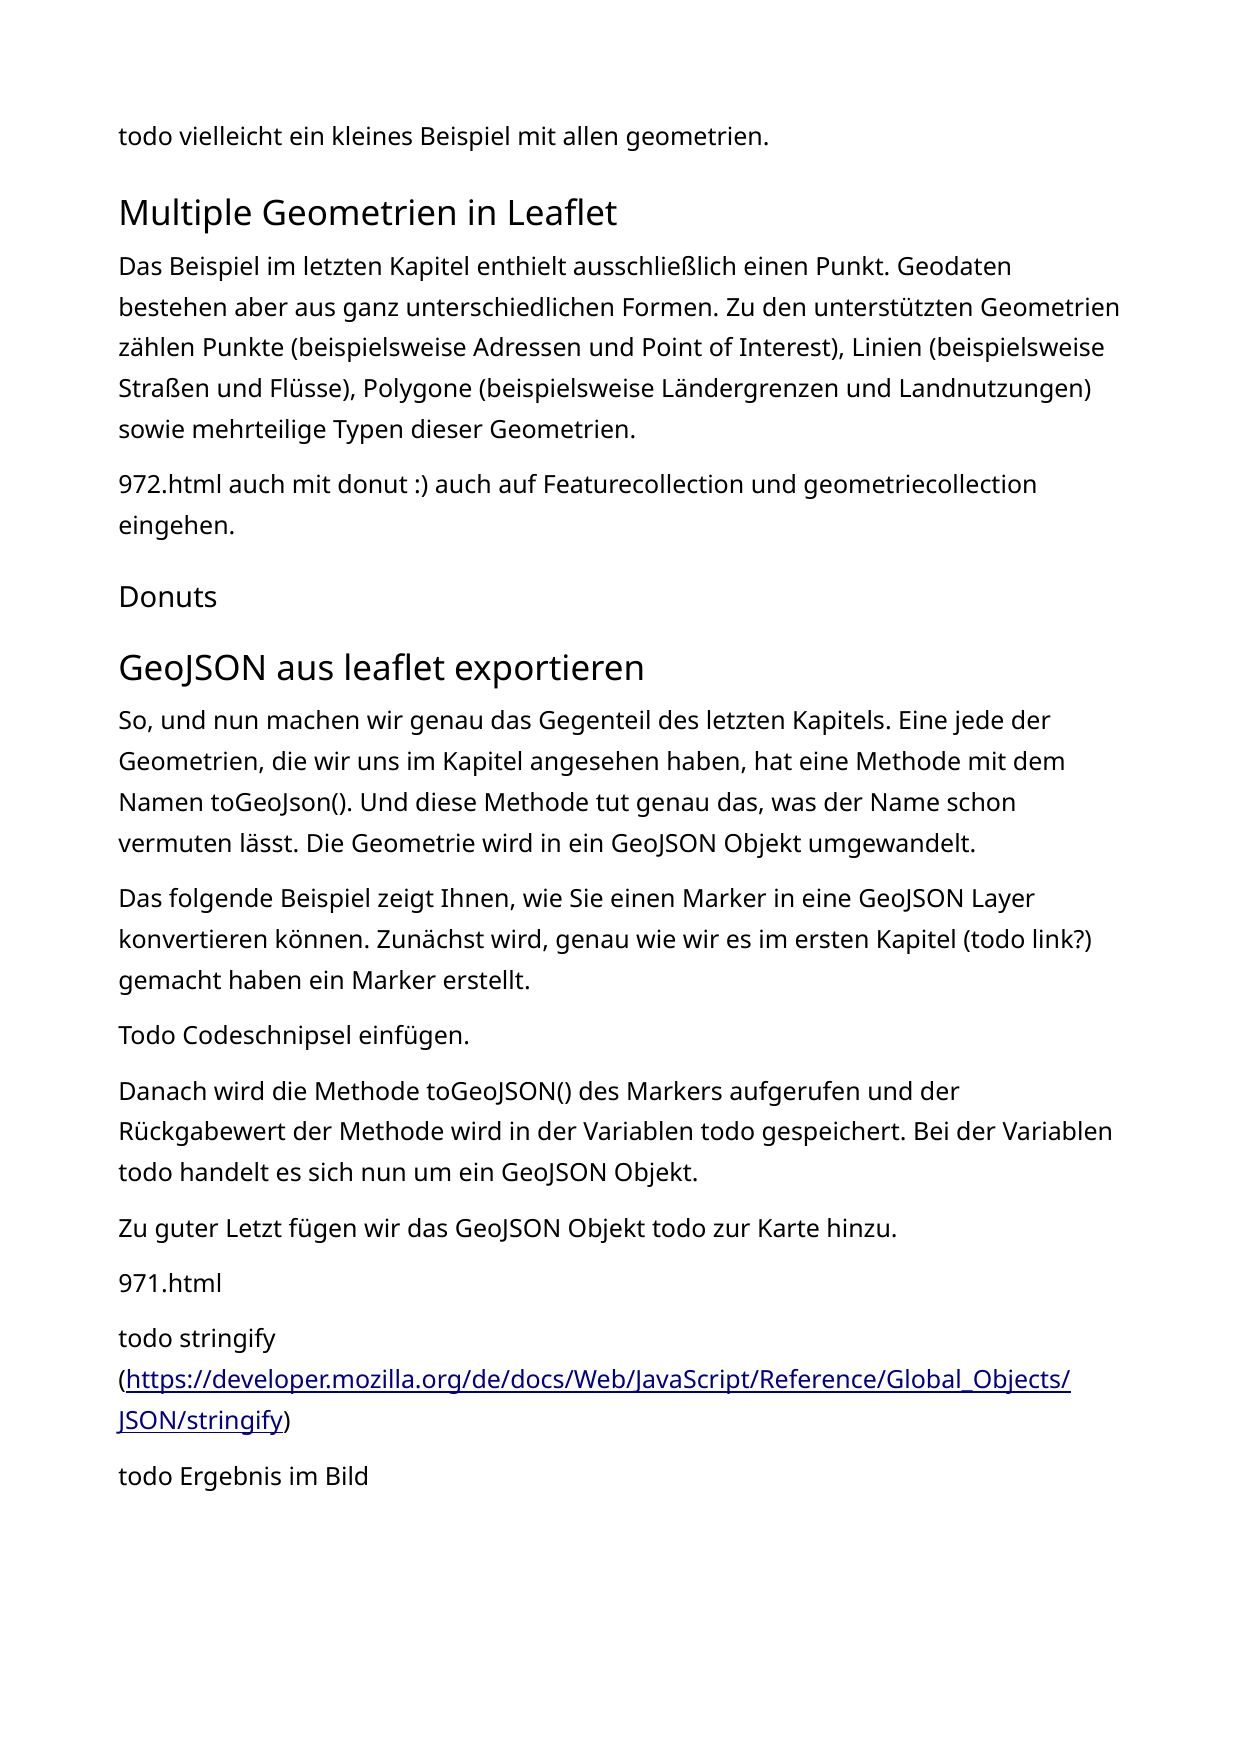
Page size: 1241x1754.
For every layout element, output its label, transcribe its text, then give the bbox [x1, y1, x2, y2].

text todo Ergebnis im Bild [118, 1458, 1122, 1492]
text Todo Codeschnipsel einfügen. [118, 1018, 1122, 1052]
text Das Beispiel im letzten Kapitel enthielt ausschließlich einen Punkt. Geodaten bestehen aber aus ganz unterschiedlichen Formen. Zu den unterstützten Geometrien zählen Punkte (beispielsweise Adressen und Point of Interest), Linien (beispielsweise Straßen und Flüsse), Polygone (beispielsweise Ländergrenzen und Landnutzungen) sowie mehrteilige Typen dieser Geometrien. [118, 248, 1122, 446]
subtitle GeoJSON aus leaflet exportieren [118, 643, 1122, 690]
text Danach wird die Methode toGeoJSON() des Markers aufgerufen und der Rückgabewert der Methode wird in der Variablen todo gespeichert. Bei der Variablen todo handelt es sich nun um ein GeoJSON Objekt. [118, 1073, 1122, 1189]
text todo stringify (https://developer.mozilla.org/de/docs/Web/JavaScript/Reference/Global_Objects/JSON/stringify) [118, 1321, 1122, 1437]
text 972.html auch mit donut :) auch auf Featurecollection und geometriecollection eingehen. [118, 467, 1122, 542]
text 971.html [118, 1266, 1122, 1300]
text So, und nun machen wir genau das Gegenteil des letzten Kapitels. Eine jede der Geometrien, die wir uns im Kapitel angesehen haben, hat eine Methode mit dem Namen toGeoJson(). Und diese Methode tut genau das, was der Name schon vermuten lässt. Die Geometrie wird in ein GeoJSON Objekt umgewandelt. [118, 703, 1122, 859]
text Zu guter Letzt fügen wir das GeoJSON Objekt todo zur Karte hinzu. [118, 1210, 1122, 1244]
subtitle Multiple Geometrien in Leaflet [118, 188, 1122, 236]
text Das folgende Beispiel zeigt Ihnen, wie Sie einen Marker in eine GeoJSON Layer konvertieren können. Zunächst wird, genau wie wir es im ersten Kapitel (todo link?) gemacht haben ein Marker erstellt. [118, 881, 1122, 996]
subtitle Donuts [118, 576, 1122, 616]
text todo vielleicht ein kleines Beispiel mit allen geometrien. [118, 118, 1122, 152]
